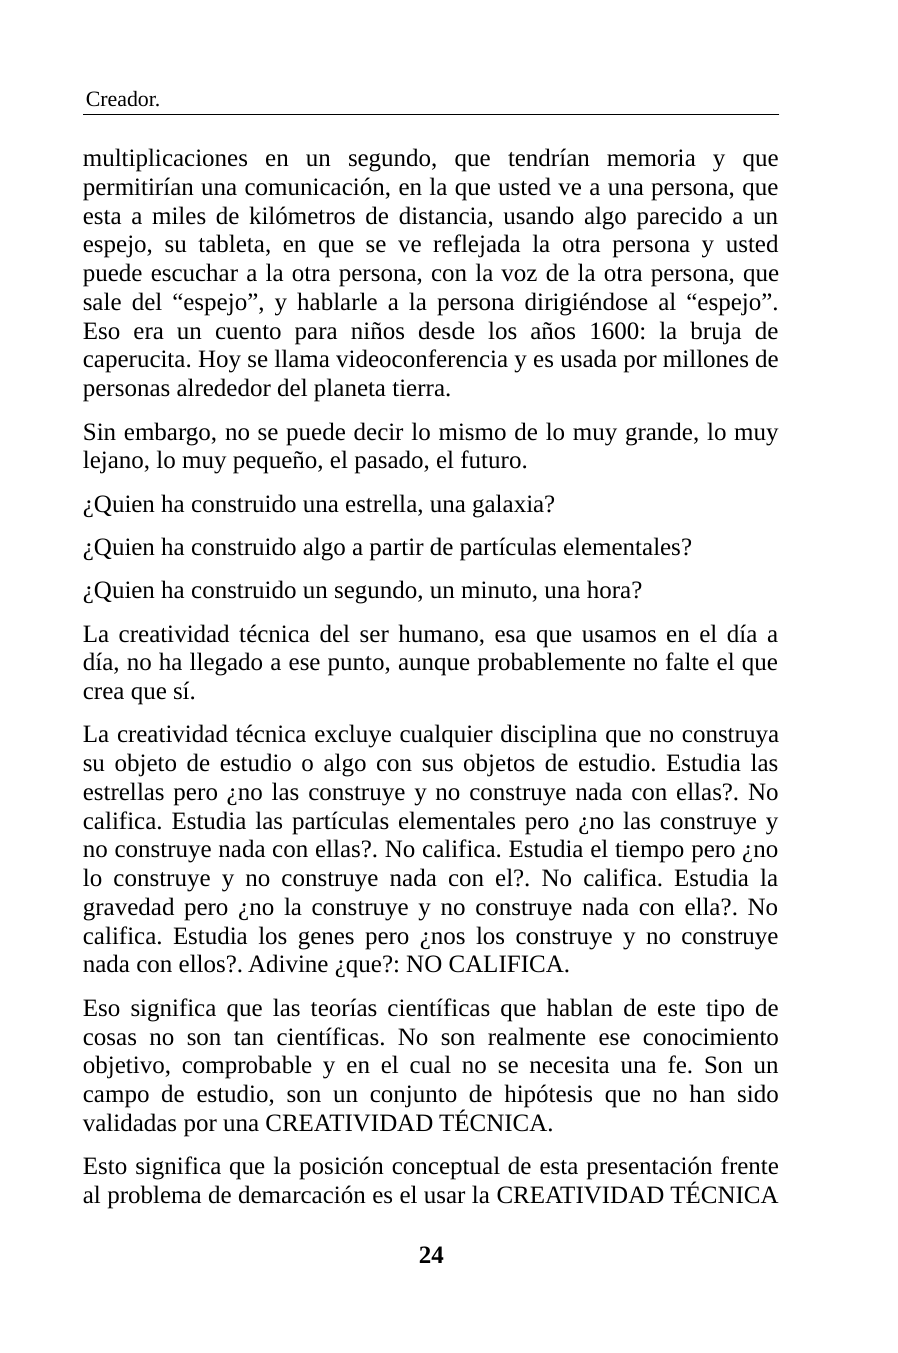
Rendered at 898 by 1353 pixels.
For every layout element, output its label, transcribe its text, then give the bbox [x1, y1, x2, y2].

text Esto significa que la posición conceptual de esta presentación frente al problema de demarcación es el usar la CREATIVIDAD TÉCNICA [83, 1151, 779, 1209]
text Sin embargo, no se puede decir lo mismo de lo muy grande, lo muy lejano, lo muy pequeño, el pasado, el futuro. [83, 417, 779, 474]
text Eso significa que las teorías científicas que hablan de este tipo de cosas no son tan científicas. No son realmente ese conocimiento objetivo, comprobable y en el cual no se necesita una fe. Son un campo de estudio, son un conjunto de hipótesis que no han sido validadas por una CREATIVIDAD TÉCNICA. [83, 993, 779, 1137]
text multiplicaciones en un segundo, que tendrían memoria y que permitirían una comunicación, en la que usted ve a una persona, que esta a miles de kilómetros de distancia, usando algo parecido a un espejo, su tableta, en que se ve reflejada la otra persona y usted puede escuchar a la otra persona, con la voz de la otra persona, que sale del “espejo”, y hablarle a la persona dirigiéndose al “espejo”. Eso era un cuento para niños desde los años 1600: la bruja de caperucita. Hoy se llama videoconferencia y es usada por millones de personas alrededor del planeta tierra. [83, 143, 779, 402]
text La creatividad técnica excluye cualquier disciplina que no construya su objeto de estudio o algo con sus objetos de estudio. Estudia las estrellas pero ¿no las construye y no construye nada con ellas?. No califica. Estudia las partículas elementales pero ¿no las construye y no construye nada con ellas?. No califica. Estudia el tiempo pero ¿no lo construye y no construye nada con el?. No califica. Estudia la gravedad pero ¿no la construye y no construye nada con ella?. No califica. Estudia los genes pero ¿nos los construye y no construye nada con ellos?. Adivine ¿que?: NO CALIFICA. [83, 719, 779, 978]
text ¿Quien ha construido un segundo, un minuto, una hora? [83, 575, 779, 604]
text La creatividad técnica del ser humano, esa que usamos en el día a día, no ha llegado a ese punto, aunque probablemente no falte el que crea que sí. [83, 619, 779, 705]
text ¿Quien ha construido algo a partir de partículas elementales? [83, 532, 779, 561]
text ¿Quien ha construido una estrella, una galaxia? [83, 489, 779, 517]
